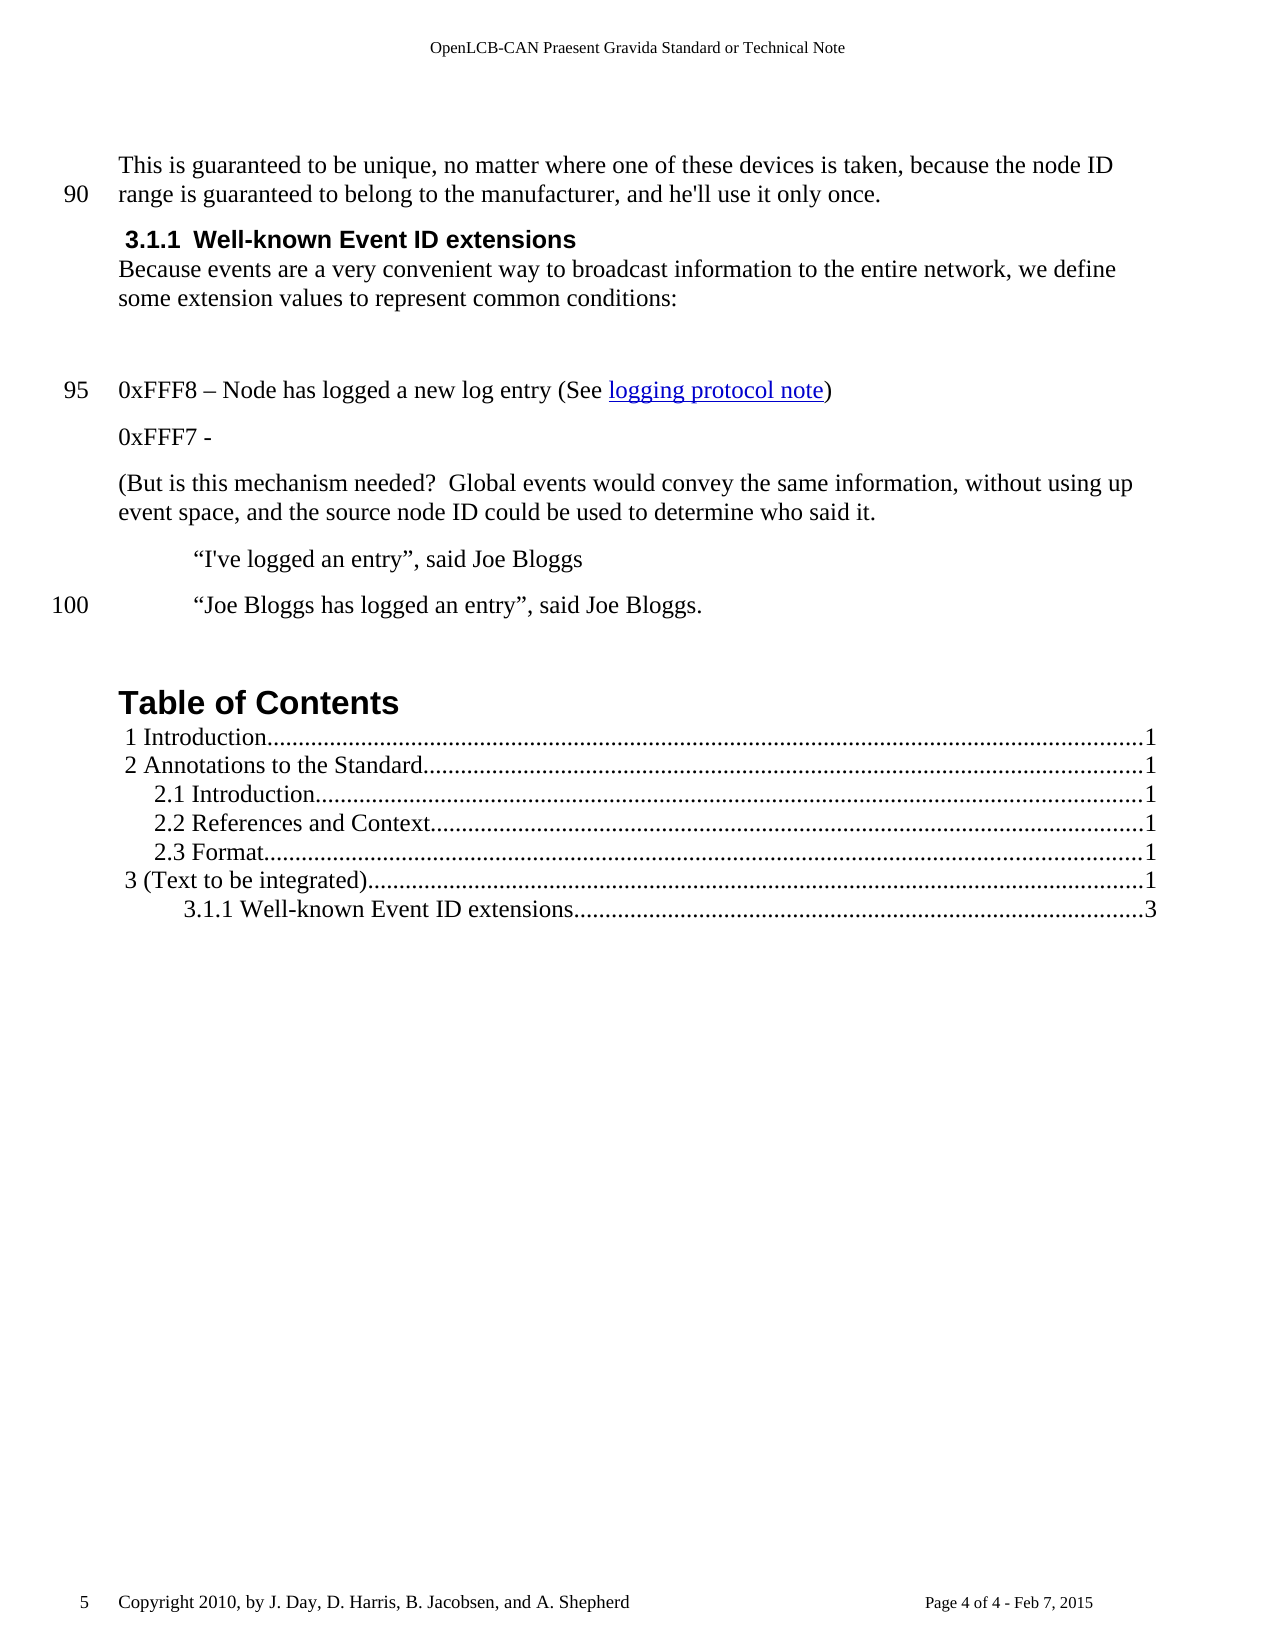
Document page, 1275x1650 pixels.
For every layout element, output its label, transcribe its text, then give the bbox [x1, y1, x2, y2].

text “I've logged an entry”, said Joe Bloggs [118, 544, 1157, 572]
text This is guaranteed to be unique, no matter where one of these devices is taken, because the node ID range is guaranteed to belong to the manufacturer, and he'll use it only once. [118, 150, 1157, 207]
text 2.3 Format 1 [148, 837, 1157, 865]
text “Joe Bloggs has logged an entry”, said Joe Bloggs. [118, 590, 1157, 619]
subtitle Table of Contents [118, 683, 1157, 722]
text 3 (Text to be integrated) 1 [118, 865, 1157, 894]
text Because events are a very convenient way to broadcast information to the entire network, we define some extension values to represent common conditions: [118, 254, 1157, 311]
text 1 Introduction 1 [118, 722, 1157, 750]
text 2.1 Introduction 1 [148, 779, 1157, 808]
text 0xFFF7 - [118, 422, 1157, 451]
text 2.2 References and Context 1 [148, 808, 1157, 837]
subtitle Well-known Event ID extensions [118, 225, 1157, 254]
text 3.1.1 Well-known Event ID extensions 3 [177, 894, 1157, 923]
text (But is this mechanism needed? Global events would convey the same information, without using up event space, and the source node ID could be used to determine who said it. [118, 468, 1157, 526]
text 2 Annotations to the Standard 1 [118, 750, 1157, 779]
text 0xFFF8 – Node has logged a new log entry (See logging protocol note) [118, 376, 1157, 404]
